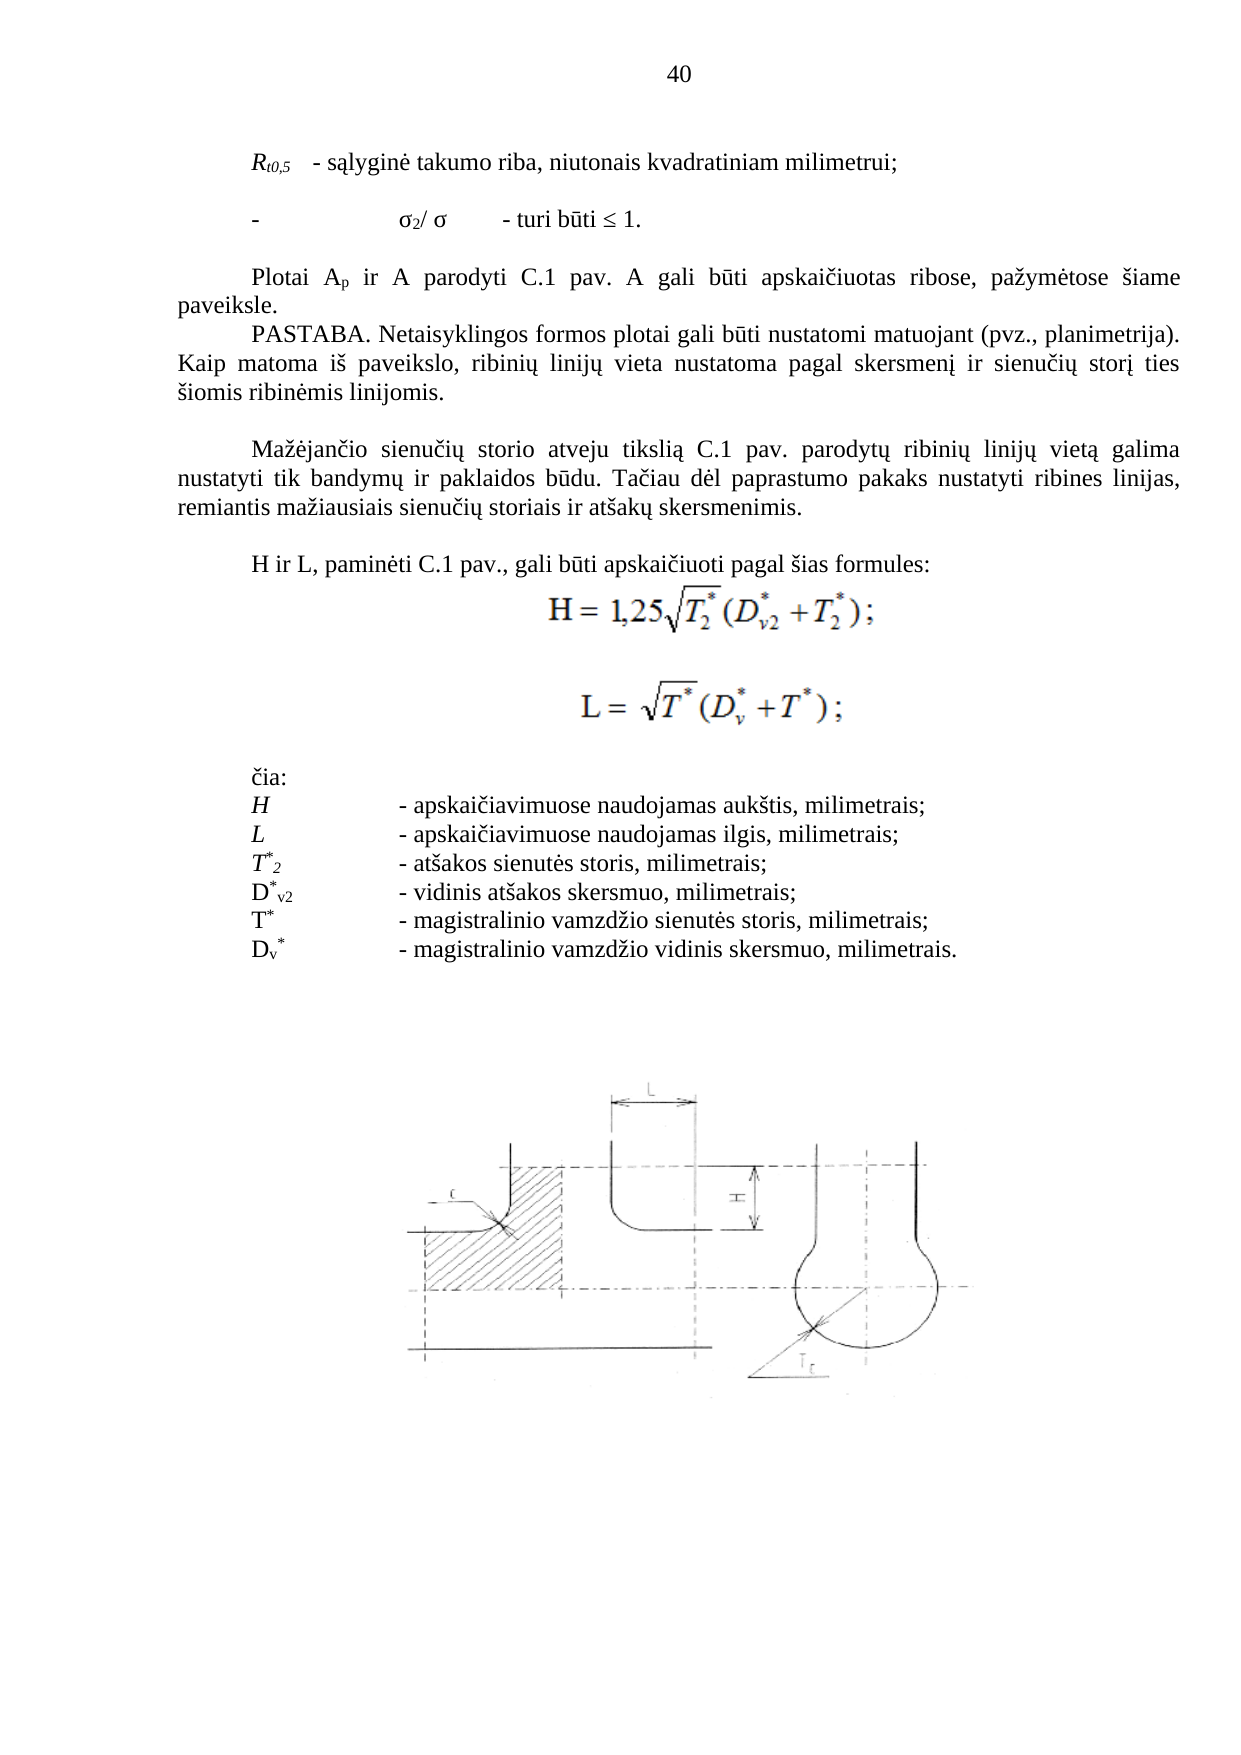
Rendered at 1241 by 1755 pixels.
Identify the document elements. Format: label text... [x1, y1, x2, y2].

table_header [177, 992, 276, 1534]
text Mažėjančio sienučių storio atveju tikslią C.1 pav. parodytų ribinių linijų vietą galima nustatyti tik bandymų ir paklaidos būdu. Tačiau dėl paprastumo pakaks nustatyti ribines linijas, remiantis mažiausiais sienučių storiais ir atšakų skersmenimis. [177, 434, 1181, 521]
text Plotai Ap ir A parodyti C.1 pav. A gali būti apskaičiuotas ribose, pažymėtose šiame paveiksle. [177, 262, 1181, 319]
text čia: [177, 762, 1181, 790]
text T* - magistralinio vamzdžio sienutės storis, milimetrais; [177, 905, 1181, 934]
text D*v2 - vidinis atšakos skersmuo, milimetrais; [177, 877, 1181, 905]
text - σ2/ σ - turi būti ≤ 1. [177, 204, 1181, 233]
text H - apskaičiavimuose naudojamas aukštis, milimetrais; [177, 790, 1181, 819]
table_header [1083, 992, 1181, 1534]
text Rt0,5 - sąlyginė takumo riba, niutonais kvadratiniam milimetrui; [177, 147, 1181, 176]
text PASTABA. Netaisyklingos formos plotai gali būti nustatomi matuojant (pvz., planimetrija). Kaip matoma iš paveikslo, ribinių linijų vieta nustatoma pagal skersmenį ir sienučių storį ties šiomis ribinėmis linijomis. [177, 319, 1181, 406]
text H ir L, paminėti C.1 pav., gali būti apskaičiuoti pagal šias formules: [177, 549, 1181, 578]
text Dv* - magistralinio vamzdžio vidinis skersmuo, milimetrais. [177, 934, 1181, 963]
text T*2 - atšakos sienutės storis, milimetrais; [177, 848, 1181, 877]
text L - apskaičiavimuose naudojamas ilgis, milimetrais; [177, 819, 1181, 848]
